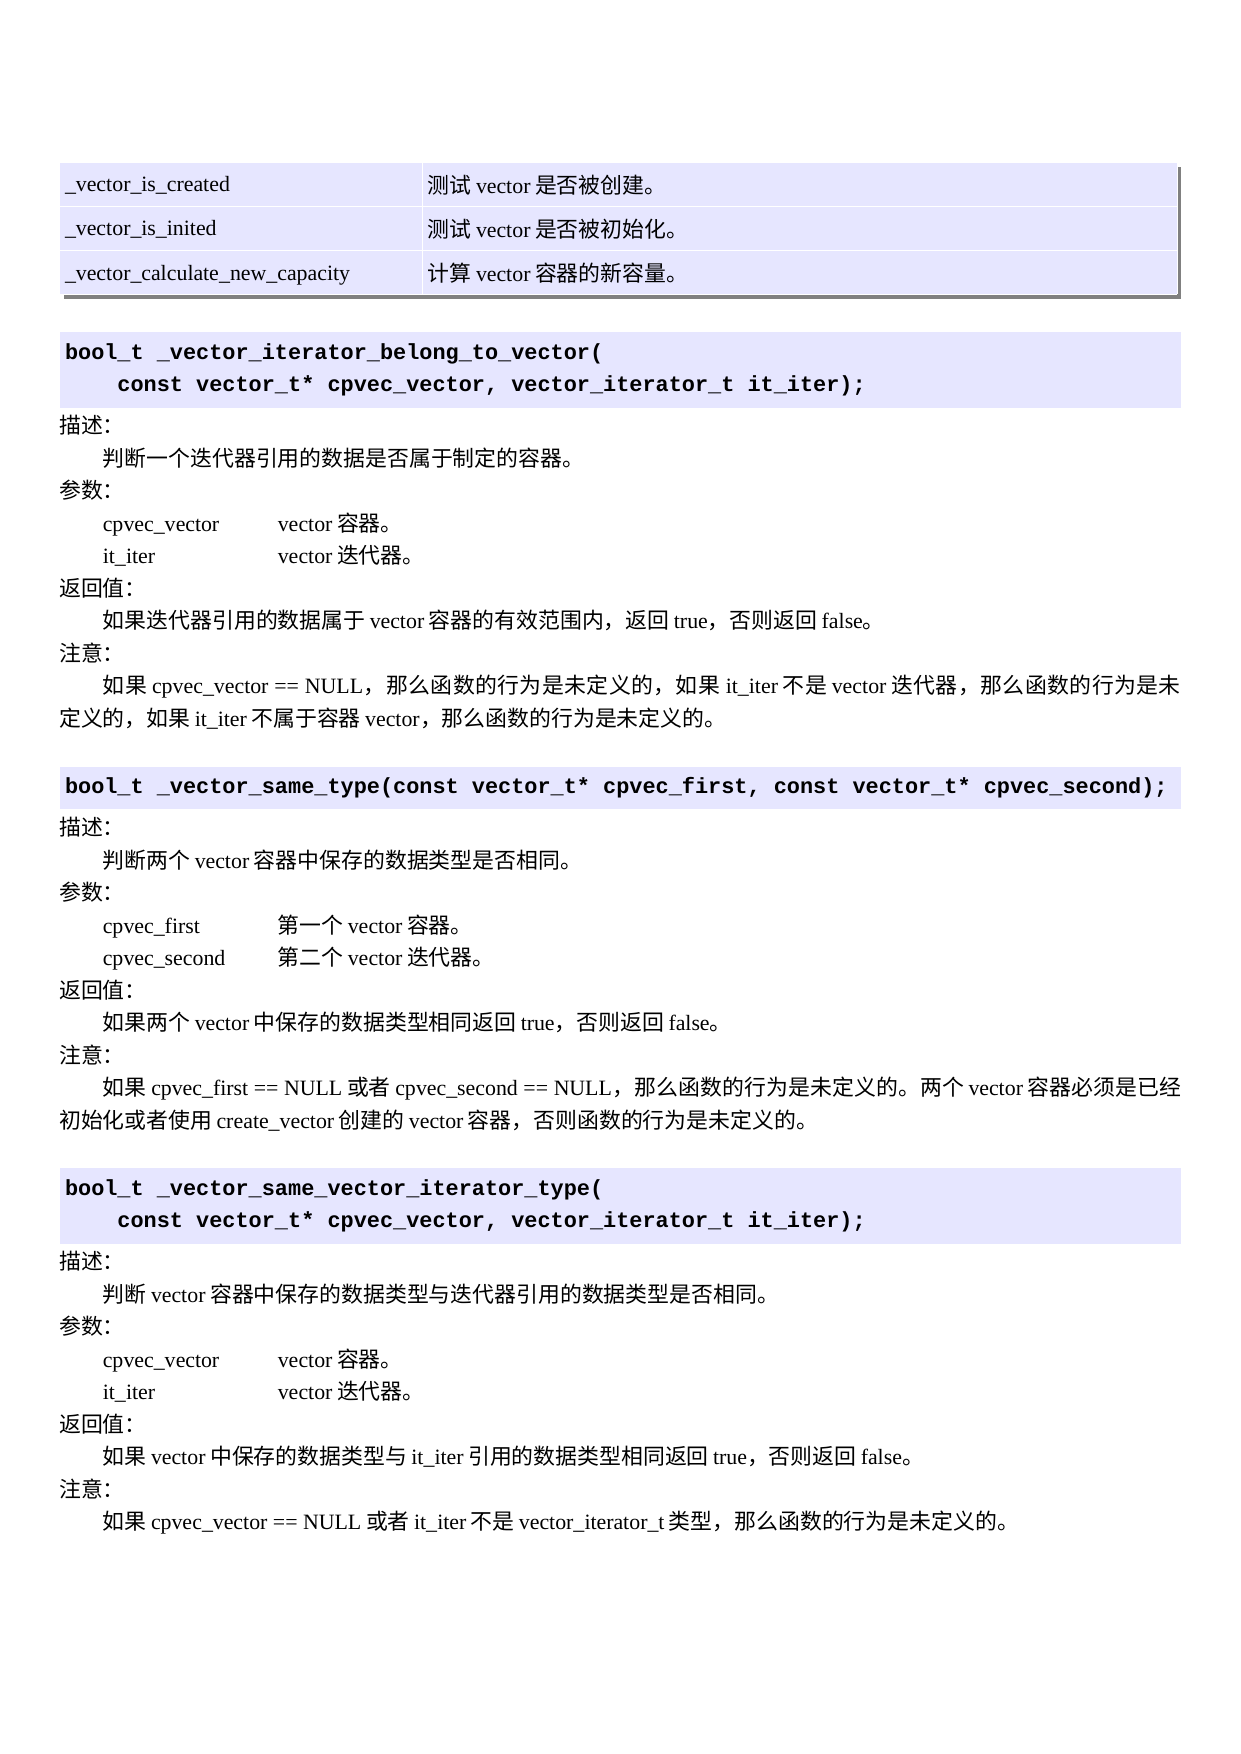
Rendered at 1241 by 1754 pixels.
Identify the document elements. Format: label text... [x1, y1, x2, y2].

text 注意： [59, 1037, 1181, 1070]
text cpvec_vector vector容器。 [59, 1341, 1181, 1374]
text 描述： [59, 811, 1181, 842]
text 判断vector容器中保存的数据类型与迭代器引用的数据类型是否相同。 [59, 1276, 1181, 1309]
table_header bool_t _vector_iterator_belong_to_vector( const vector_t* cpvec_vector, vector_iterator_t it_iter); [60, 332, 1181, 408]
table_header bool_t _vector_same_vector_iterator_type( const vector_t* cpvec_vector, vector_iterator_t it_iter); [60, 1168, 1181, 1244]
text 如果两个vector中保存的数据类型相同返回true，否则返回false。 [59, 1005, 1181, 1037]
text 如果vector中保存的数据类型与it_iter引用的数据类型相同返回true，否则返回false。 [59, 1439, 1181, 1471]
text 判断一个迭代器引用的数据是否属于制定的容器。 [59, 441, 1181, 473]
text 参数： [59, 1309, 1181, 1341]
text 如果cpvec_first == NULL或者cpvec_second == NULL，那么函数的行为是未定义的。两个vector容器必须是已经初始化或者使用create_vector创建的vector容器，否则函数的行为是未定义的。 [59, 1070, 1181, 1135]
text it_iter vector迭代器。 [59, 1374, 1181, 1406]
text 判断两个vector容器中保存的数据类型是否相同。 [59, 842, 1181, 875]
text cpvec_vector vector容器。 [59, 506, 1181, 538]
text 注意： [59, 1471, 1181, 1504]
table_cell 测试vector是否被初始化。 [423, 207, 1177, 250]
text 描述： [59, 1245, 1181, 1276]
text 如果cpvec_vector == NULL，那么函数的行为是未定义的，如果it_iter不是vector迭代器，那么函数的行为是未定义的，如果it_iter不属于容器vector，那么函数的行为是未定义的。 [59, 668, 1181, 733]
text 参数： [59, 473, 1181, 506]
text 返回值： [59, 571, 1181, 603]
text cpvec_first 第一个vector容器。 [59, 907, 1181, 940]
text 返回值： [59, 972, 1181, 1005]
text 注意： [59, 636, 1181, 668]
text 参数： [59, 875, 1181, 907]
table_cell 测试vector是否被创建。 [423, 163, 1177, 206]
table_cell _vector_is_inited [60, 207, 422, 250]
text 如果cpvec_vector == NULL或者it_iter不是vector_iterator_t类型，那么函数的行为是未定义的。 [59, 1504, 1181, 1536]
table_cell 计算vector容器的新容量。 [423, 251, 1177, 294]
text 描述： [59, 409, 1181, 441]
table_cell _vector_is_created [60, 163, 422, 206]
table_header bool_t _vector_same_type(const vector_t* cpvec_first, const vector_t* cpvec_second); [60, 767, 1181, 809]
text 返回值： [59, 1406, 1181, 1439]
text cpvec_second 第二个vector迭代器。 [59, 940, 1181, 972]
text 如果迭代器引用的数据属于vector容器的有效范围内，返回true，否则返回false。 [59, 603, 1181, 636]
table_cell _vector_calculate_new_capacity [60, 251, 422, 294]
text it_iter vector迭代器。 [59, 538, 1181, 571]
